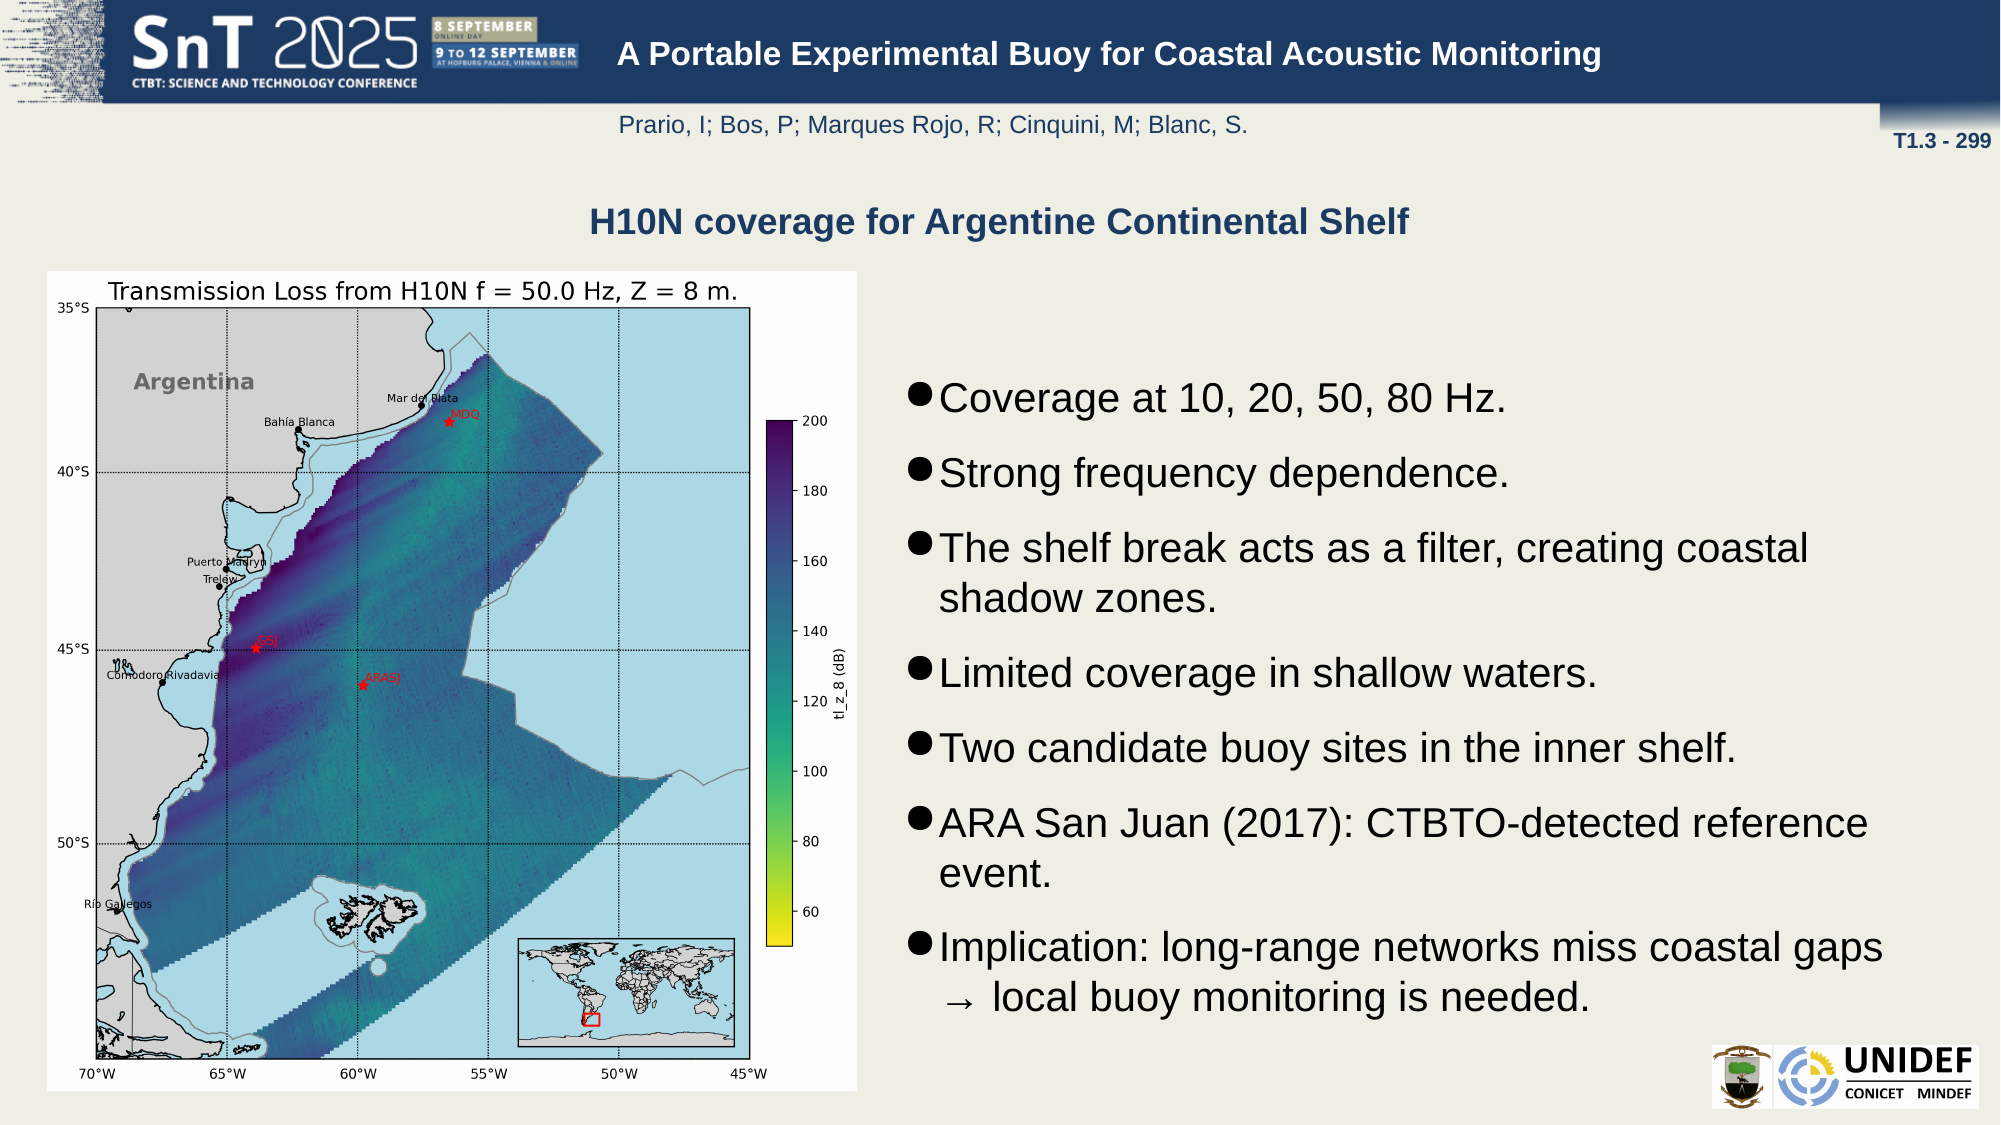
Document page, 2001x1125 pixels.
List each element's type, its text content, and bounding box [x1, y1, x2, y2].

text_box A Portable Experimental Buoy for Coastal Acoustic Monitoring [616, 11, 1869, 93]
text_box T1.3 - 299 [1884, 0, 2000, 154]
text_box H10N coverage for Argentine Continental Shelf [26, 195, 1974, 250]
picture [0, 0, 2001, 1125]
text_box Coverage at 10, 20, 50, 80 Hz. Strong frequency dependence. The shelf break acts as a filter, creating coastal shadow zones. Limited coverage in shallow waters. Two candidate buoy sites in the inner shelf. ARA San Juan (2017): CTBTO-detected reference event. Implication: long-range networks miss coastal gaps → local buoy monitoring is needed. [903, 371, 1908, 993]
text_box Prario, I; Bos, P; Marques Rojo, R; Cinquini, M; Blanc, S. [618, 108, 1869, 170]
